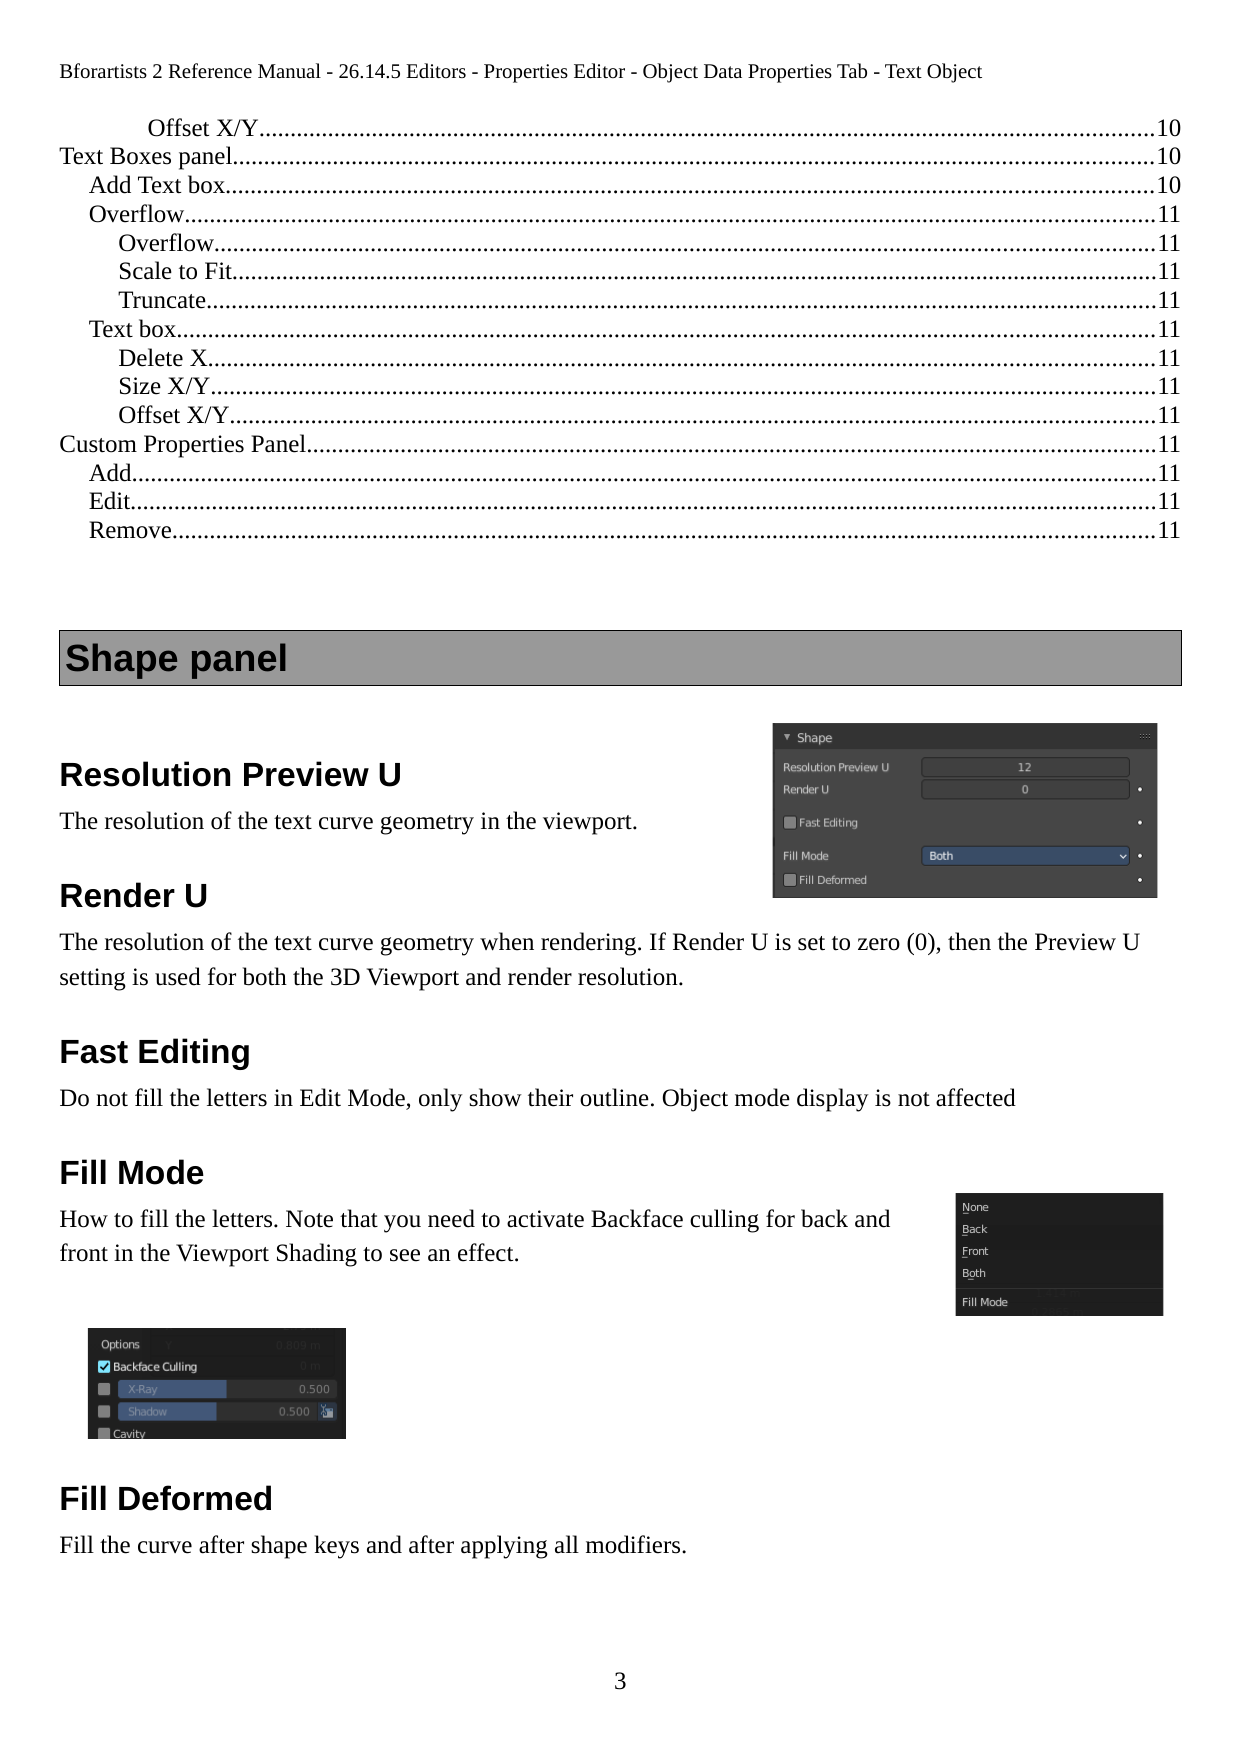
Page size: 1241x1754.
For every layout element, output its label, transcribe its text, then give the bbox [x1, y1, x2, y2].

subtitle Fill Deformed [59, 1478, 1181, 1517]
text The resolution of the text curve geometry when rendering. If Render U is set to zero (0), then the Preview U setting is used for both the 3D Viewport and render resolution. [59, 927, 1181, 991]
text Remove 11 [88, 515, 1181, 544]
text Text Boxes panel 10 [59, 141, 1181, 170]
text Truncate 11 [118, 285, 1181, 314]
subtitle Fill Mode [59, 1153, 1181, 1192]
picture [955, 1193, 1164, 1316]
subtitle [1158, 755, 1181, 794]
text Edit 11 [88, 486, 1181, 515]
subtitle Render U [59, 876, 1181, 915]
text Offset X/Y 10 [147, 113, 1181, 141]
text Do not fill the letters in Edit Mode, only show their outline. Object mode display is not affected [59, 1083, 1181, 1112]
text Add Text box 10 [88, 170, 1181, 199]
text Offset X/Y 11 [118, 400, 1181, 429]
text Overflow 11 [88, 199, 1181, 228]
text Overflow 11 [118, 228, 1181, 256]
subtitle Fast Editing [59, 1032, 1181, 1071]
text Add 11 [88, 458, 1181, 486]
text Fill the curve after shape keys and after applying all modifiers. [59, 1530, 1181, 1558]
picture [772, 723, 1158, 898]
text The resolution of the text curve geometry in the viewport. [59, 806, 772, 835]
subtitle Resolution Preview U [59, 755, 772, 794]
picture [87, 1328, 346, 1439]
text Delete X 11 [118, 343, 1181, 371]
text Scale to Fit 11 [118, 256, 1181, 285]
text Size X/Y 11 [118, 371, 1181, 400]
text How to fill the letters. Note that you need to activate Backface culling for back and front in the Viewport Shading to see an effect. [59, 1204, 955, 1267]
text Text box 11 [88, 314, 1181, 343]
text Custom Properties Panel 11 [59, 429, 1181, 458]
table_header Shape panel [60, 631, 1181, 685]
